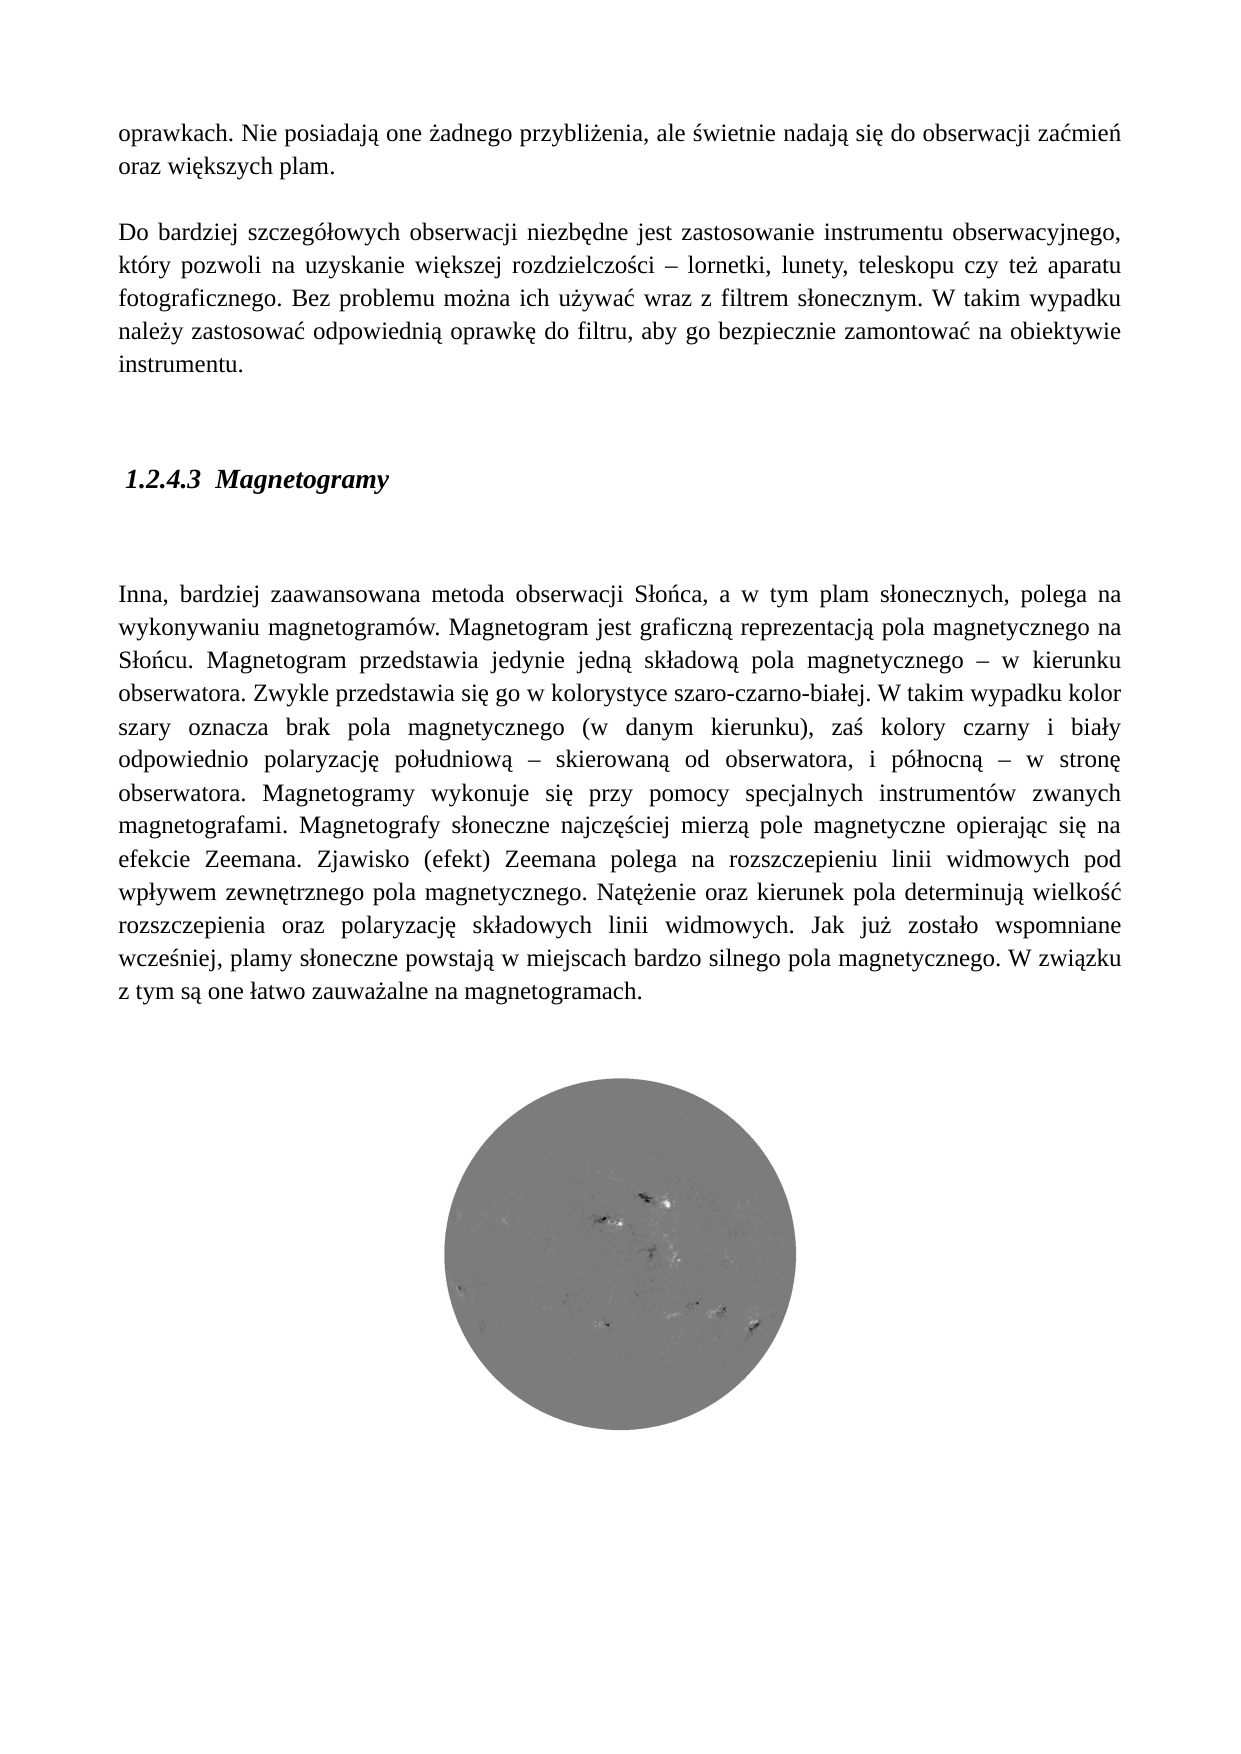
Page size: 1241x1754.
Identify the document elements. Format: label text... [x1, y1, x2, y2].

picture [433, 1067, 807, 1441]
text Do bardziej szczegółowych obserwacji niezbędne jest zastosowanie instrumentu obserwacyjnego, który pozwoli na uzyskanie większej rozdzielczości – lornetki, lunety, teleskopu czy też aparatu fotograficznego. Bez problemu można ich używać wraz z filtrem słonecznym. W takim wypadku należy zastosować odpowiednią oprawkę do filtru, aby go bezpiecznie zamontować na obiektywie instrumentu. [118, 217, 1122, 378]
subtitle Magnetogramy [118, 463, 1122, 494]
text Inna, bardziej zaawansowana metoda obserwacji Słońca, a w tym plam słonecznych, polega na wykonywaniu magnetogramów. Magnetogram jest graficzną reprezentacją pola magnetycznego na Słońcu. Magnetogram przedstawia jedynie jedną składową pola magnetycznego – w kierunku obserwatora. Zwykle przedstawia się go w kolorystyce szaro-czarno-białej. W takim wypadku kolor szary oznacza brak pola magnetycznego (w danym kierunku), zaś kolory czarny i biały odpowiednio polaryzację południową – skierowaną od obserwatora, i północną – w stronę obserwatora. Magnetogramy wykonuje się przy pomocy specjalnych instrumentów zwanych magnetografami. Magnetografy słoneczne najczęściej mierzą pole magnetyczne opierając się na efekcie Zeemana. Zjawisko (efekt) Zeemana polega na rozszczepieniu linii widmowych pod wpływem zewnętrznego pola magnetycznego. Natężenie oraz kierunek pola determinują wielkość rozszczepienia oraz polaryzację składowych linii widmowych. Jak już zostało wspomniane wcześniej, plamy słoneczne powstają w miejscach bardzo silnego pola magnetycznego. W związku z tym są one łatwo zauważalne na magnetogramach. [118, 579, 1122, 1004]
text oprawkach. Nie posiadają one żadnego przybliżenia, ale świetnie nadają się do obserwacji zaćmień oraz większych plam. [118, 118, 1122, 180]
